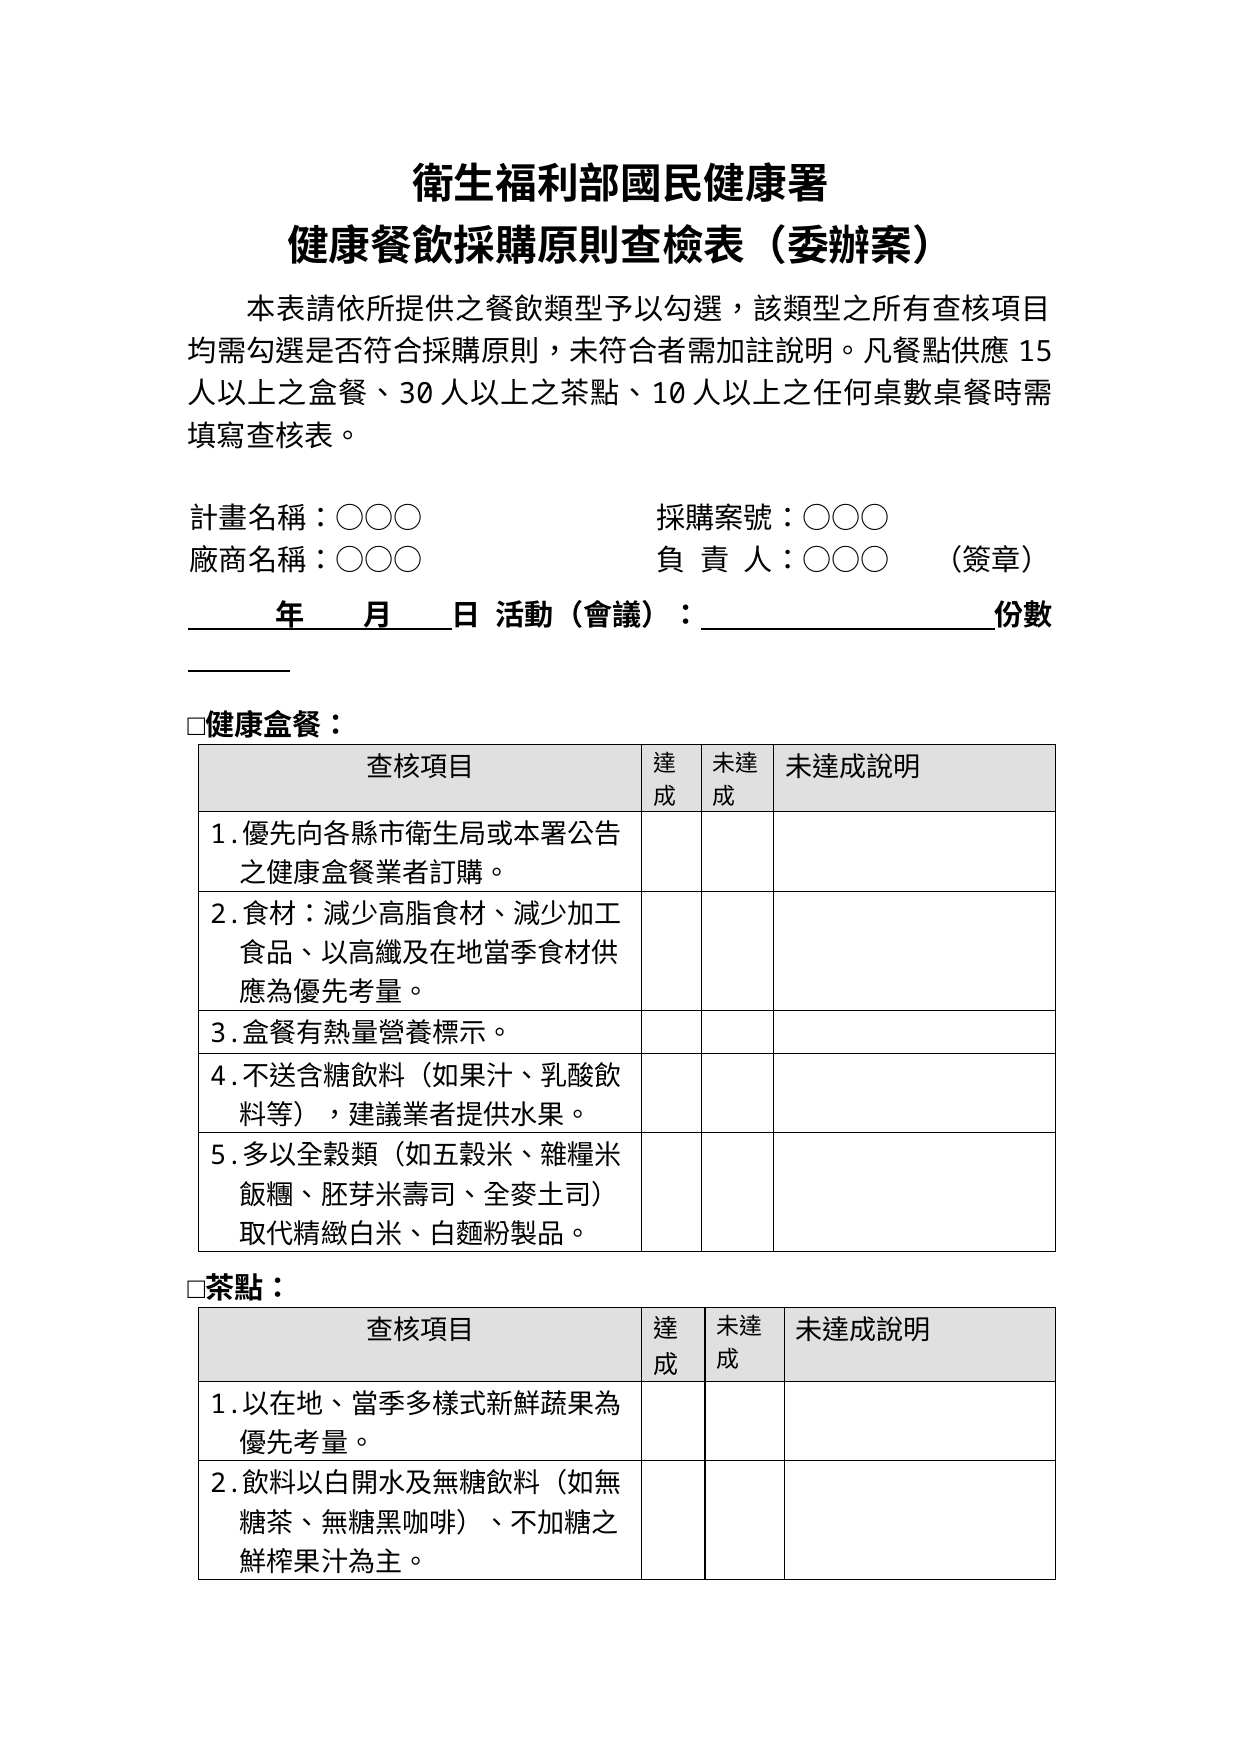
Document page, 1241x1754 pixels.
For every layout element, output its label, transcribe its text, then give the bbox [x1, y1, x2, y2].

table_cell [642, 1382, 704, 1460]
table_header 未達成 [706, 1308, 784, 1381]
table_cell [774, 1054, 1055, 1132]
table_cell 盒餐有熱量營養標示。 [199, 1011, 641, 1052]
table_cell [702, 892, 773, 1010]
text 年 月 日 活動（會議）： 份數： [187, 591, 1053, 676]
table_cell [642, 812, 701, 891]
table_cell [785, 1382, 1055, 1460]
table_cell [774, 812, 1055, 891]
table_cell [785, 1461, 1055, 1579]
table_cell 食材：減少高脂食材、減少加工食品、以高纖及在地當季食材供應為優先考量。 [199, 892, 641, 1010]
text 健康餐飲採購原則查檢表（委辦案） [187, 210, 1053, 273]
table_cell 優先向各縣市衛生局或本署公告之健康盒餐業者訂購。 [199, 812, 641, 891]
table_header 達成 [642, 745, 701, 811]
text 廠商名稱：○○○ 負 責 人：○○○ （簽章） [189, 537, 1053, 579]
table_cell [642, 1461, 704, 1579]
table_cell [702, 812, 773, 891]
table_cell [642, 892, 701, 1010]
table_cell [706, 1461, 784, 1579]
table_cell 以在地、當季多樣式新鮮蔬果為優先考量。 [199, 1382, 641, 1460]
table_cell [774, 1011, 1055, 1052]
table_cell [702, 1054, 773, 1132]
table_header 查核項目 [199, 745, 641, 811]
table_header 查核項目 [199, 1308, 641, 1381]
table_cell [702, 1133, 773, 1251]
table_header 達成 [642, 1308, 704, 1381]
table_cell [642, 1133, 701, 1251]
text 計畫名稱：○○○ 採購案號：○○○ [189, 494, 1053, 537]
table_header 未達成 [702, 745, 773, 811]
table_cell [774, 892, 1055, 1010]
table_cell 多以全穀類（如五穀米、雜糧米飯糰、胚芽米壽司、全麥土司）取代精緻白米、白麵粉製品。 [199, 1133, 641, 1251]
table_cell [642, 1054, 701, 1132]
table_cell [642, 1011, 701, 1052]
table_cell 飲料以白開水及無糖飲料（如無糖茶、無糖黑咖啡）、不加糖之鮮榨果汁為主。 [199, 1461, 641, 1579]
text 本表請依所提供之餐飲類型予以勾選，該類型之所有查核項目均需勾選是否符合採購原則，未符合者需加註說明。凡餐點供應15人以上之盒餐、30人以上之茶點、10人以上之任何桌數桌餐時需填寫查核表。 [187, 285, 1053, 455]
table_cell [702, 1011, 773, 1052]
table_cell [706, 1382, 784, 1460]
text □健康盒餐： [187, 701, 1053, 743]
text □茶點： [187, 1265, 1053, 1307]
table_header 未達成說明 [785, 1308, 1055, 1381]
text 衛生福利部國民健康署 [187, 150, 1053, 210]
table_header 未達成說明 [774, 745, 1055, 811]
table_cell 不送含糖飲料（如果汁、乳酸飲料等），建議業者提供水果。 [199, 1054, 641, 1132]
table_cell [774, 1133, 1055, 1251]
